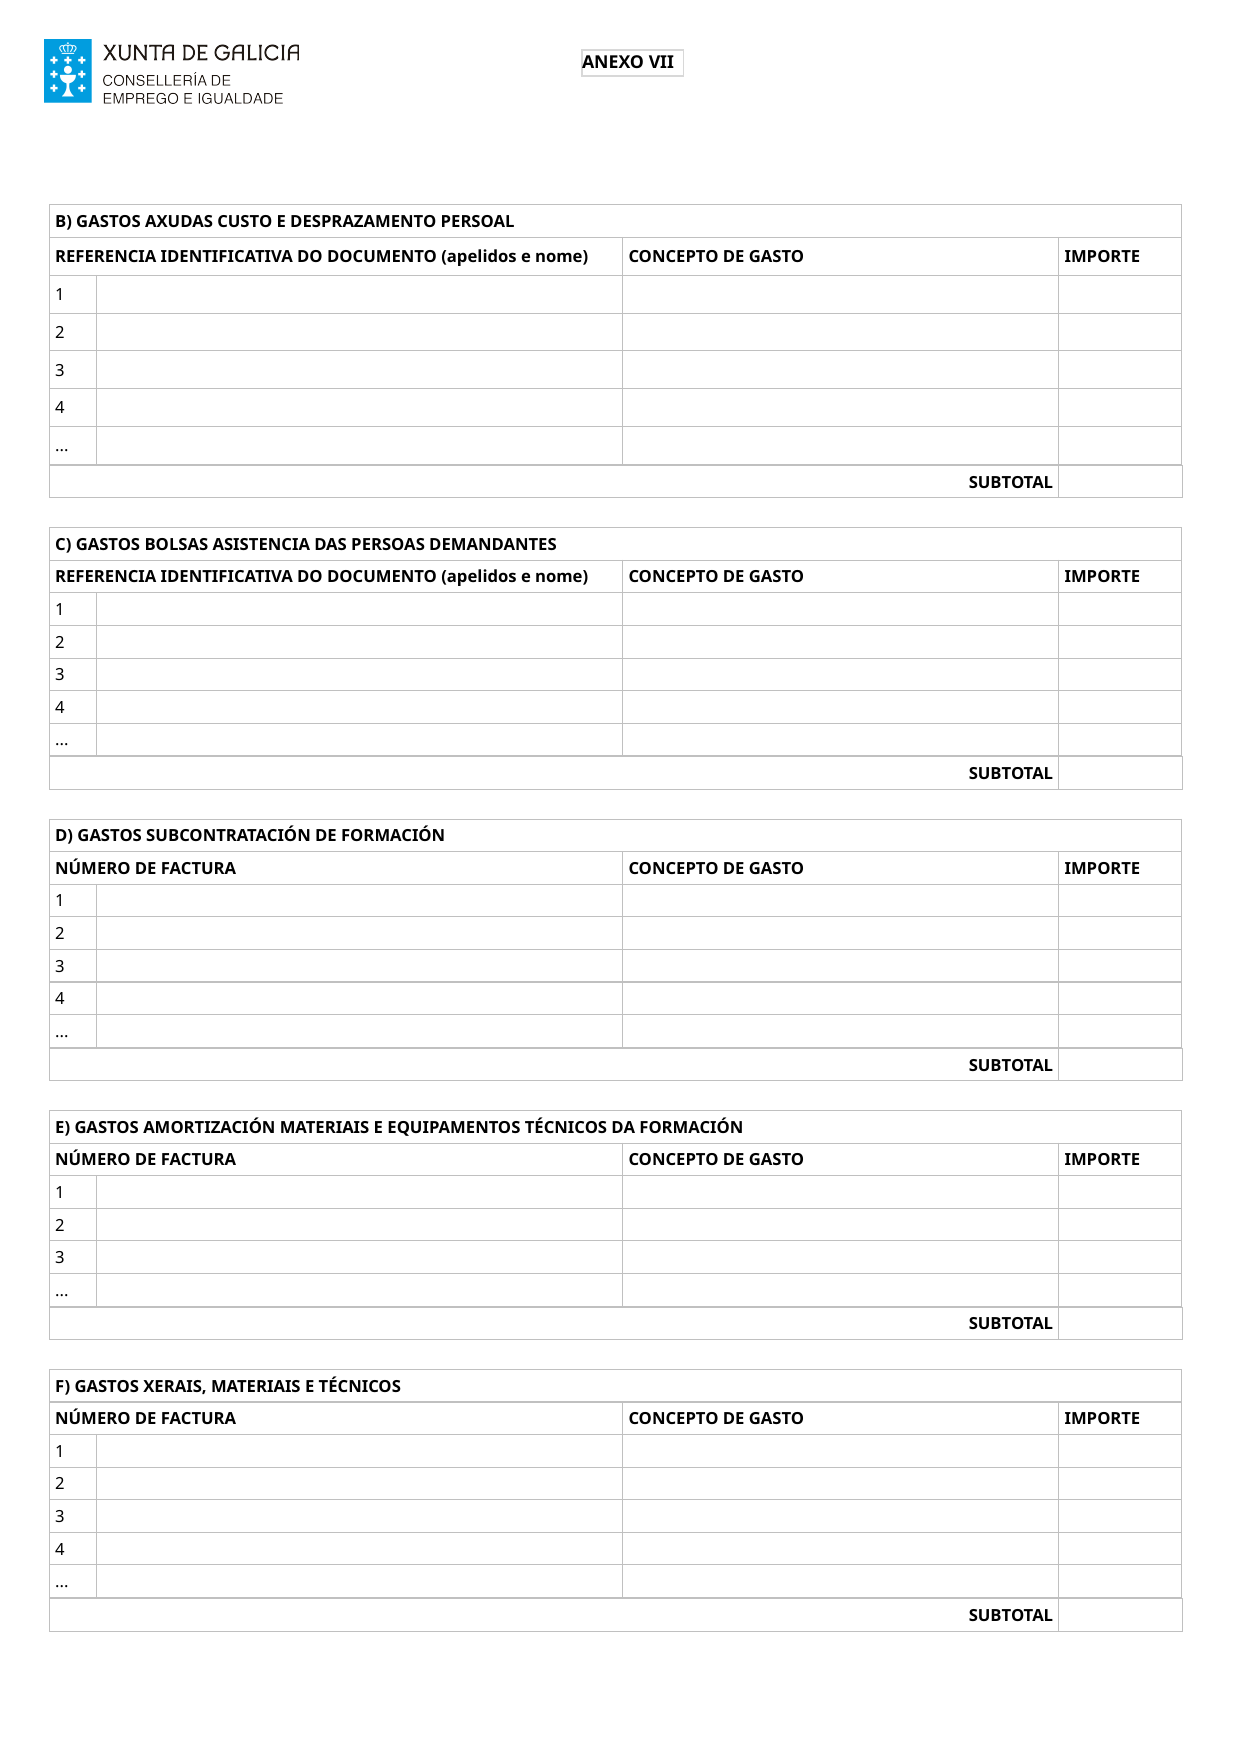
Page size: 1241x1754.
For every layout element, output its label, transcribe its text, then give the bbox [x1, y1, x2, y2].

table_cell [1059, 950, 1181, 981]
table_cell [1059, 427, 1181, 464]
table_cell CONCEPTO DE GASTO [623, 1144, 1058, 1175]
table_cell CONCEPTO DE GASTO [623, 1403, 1058, 1434]
table_cell [623, 1533, 1058, 1564]
table_cell [623, 314, 1058, 350]
table_cell [97, 691, 622, 723]
table_cell [97, 314, 622, 350]
table_cell [97, 1565, 622, 1597]
table_cell [623, 917, 1058, 949]
table_cell [1059, 724, 1181, 755]
table_header SUBTOTAL [50, 757, 1058, 789]
table_cell REFERENCIA IDENTIFICATIVA DO DOCUMENTO (apelidos e nome) [50, 238, 622, 275]
table_cell [97, 885, 622, 916]
table_cell 3 [50, 659, 96, 690]
table_cell [97, 351, 622, 388]
table_cell [1059, 917, 1181, 949]
table_cell [1059, 593, 1181, 625]
table_cell [1059, 983, 1181, 1014]
table_cell [97, 427, 622, 464]
table_cell ... [50, 427, 96, 464]
table_cell 2 [50, 1468, 96, 1499]
table_cell [623, 389, 1058, 426]
table_cell [623, 724, 1058, 755]
table_cell [623, 1209, 1058, 1240]
table_cell [623, 1274, 1058, 1306]
table_cell [97, 626, 622, 657]
table_cell [97, 1435, 622, 1467]
table_cell [623, 1468, 1058, 1499]
table_header D) GASTOS SUBCONTRATACIÓN DE FORMACIÓN [50, 820, 1181, 851]
table_cell [1059, 1274, 1181, 1306]
table_cell [623, 950, 1058, 981]
table_cell ... [50, 724, 96, 755]
table_header SUBTOTAL [50, 1599, 1058, 1631]
table_cell [1059, 314, 1181, 350]
table_cell [623, 1500, 1058, 1532]
table_header B) GASTOS AXUDAS CUSTO E DESPRAZAMENTO PERSOAL [50, 205, 1181, 237]
table_cell 1 [50, 1176, 96, 1208]
table_cell [1059, 389, 1181, 426]
table_cell [97, 983, 622, 1014]
table_cell [623, 1015, 1058, 1047]
table_cell IMPORTE [1059, 852, 1181, 884]
table_cell [623, 1241, 1058, 1273]
table_cell 3 [50, 950, 96, 981]
table_header [1059, 1049, 1182, 1080]
table_cell [1059, 691, 1181, 723]
table_cell 4 [50, 983, 96, 1014]
table_cell IMPORTE [1059, 1403, 1181, 1434]
table_cell 2 [50, 917, 96, 949]
table_cell IMPORTE [1059, 1144, 1181, 1175]
table_header [1059, 757, 1182, 789]
table_cell [97, 1241, 622, 1273]
table_cell [623, 659, 1058, 690]
table_cell REFERENCIA IDENTIFICATIVA DO DOCUMENTO (apelidos e nome) [50, 561, 622, 592]
table_cell [97, 917, 622, 949]
table_cell [1059, 626, 1181, 657]
table_header E) GASTOS AMORTIZACIÓN MATERIAIS E EQUIPAMENTOS TÉCNICOS DA FORMACIÓN [50, 1111, 1181, 1142]
table_cell [623, 691, 1058, 723]
table_cell 3 [50, 351, 96, 388]
table_cell [97, 1500, 622, 1532]
table_cell [623, 276, 1058, 312]
table_header F) GASTOS XERAIS, MATERIAIS E TÉCNICOS [50, 1370, 1181, 1401]
table_cell CONCEPTO DE GASTO [623, 238, 1058, 275]
table_cell 1 [50, 593, 96, 625]
table_cell 2 [50, 626, 96, 657]
table_cell [97, 659, 622, 690]
table_cell 1 [50, 1435, 96, 1467]
table_cell 4 [50, 691, 96, 723]
table_cell [623, 983, 1058, 1014]
table_cell [623, 1435, 1058, 1467]
table_header [1059, 1308, 1182, 1339]
table_header SUBTOTAL [50, 1308, 1058, 1339]
table_cell 2 [50, 314, 96, 350]
table_cell 1 [50, 276, 96, 312]
table_cell [97, 1533, 622, 1564]
table_cell 3 [50, 1241, 96, 1273]
table_cell IMPORTE [1059, 238, 1181, 275]
table_cell IMPORTE [1059, 561, 1181, 592]
picture [44, 39, 299, 104]
table_cell NÚMERO DE FACTURA [50, 852, 622, 884]
table_cell [97, 593, 622, 625]
table_header [1059, 466, 1182, 497]
table_cell [623, 1565, 1058, 1597]
table_cell [1059, 1209, 1181, 1240]
table_cell [1059, 351, 1181, 388]
table_cell [1059, 1241, 1181, 1273]
table_cell [1059, 1500, 1181, 1532]
table_cell [97, 950, 622, 981]
table_cell CONCEPTO DE GASTO [623, 852, 1058, 884]
table_header SUBTOTAL [50, 1049, 1058, 1080]
table_cell [97, 389, 622, 426]
table_cell [1059, 659, 1181, 690]
table_cell ... [50, 1015, 96, 1047]
table_cell 3 [50, 1500, 96, 1532]
table_cell [1059, 1176, 1181, 1208]
table_cell [1059, 885, 1181, 916]
table_cell [1059, 1435, 1181, 1467]
table_cell [623, 593, 1058, 625]
table_cell [97, 1015, 622, 1047]
table_cell 4 [50, 1533, 96, 1564]
table_cell ... [50, 1274, 96, 1306]
table_cell [623, 427, 1058, 464]
table_cell [623, 1176, 1058, 1208]
table_cell [97, 1176, 622, 1208]
table_cell [97, 1468, 622, 1499]
table_cell 4 [50, 389, 96, 426]
table_cell [1059, 1468, 1181, 1499]
table_cell [623, 885, 1058, 916]
table_cell [97, 724, 622, 755]
table_cell [623, 351, 1058, 388]
picture [61, 67, 75, 96]
table_cell [1059, 1533, 1181, 1564]
table_cell [1059, 1015, 1181, 1047]
table_cell NÚMERO DE FACTURA [50, 1144, 622, 1175]
table_cell [1059, 1565, 1181, 1597]
table_cell NÚMERO DE FACTURA [50, 1403, 622, 1434]
table_cell 1 [50, 885, 96, 916]
table_cell [97, 1209, 622, 1240]
table_header [1059, 1599, 1182, 1631]
table_cell [97, 1274, 622, 1306]
table_cell ... [50, 1565, 96, 1597]
table_cell [97, 276, 622, 312]
table_header C) GASTOS BOLSAS ASISTENCIA DAS PERSOAS DEMANDANTES [50, 528, 1181, 559]
table_cell [623, 626, 1058, 657]
table_cell 2 [50, 1209, 96, 1240]
table_header SUBTOTAL [50, 466, 1058, 497]
table_cell CONCEPTO DE GASTO [623, 561, 1058, 592]
table_cell [1059, 276, 1181, 312]
